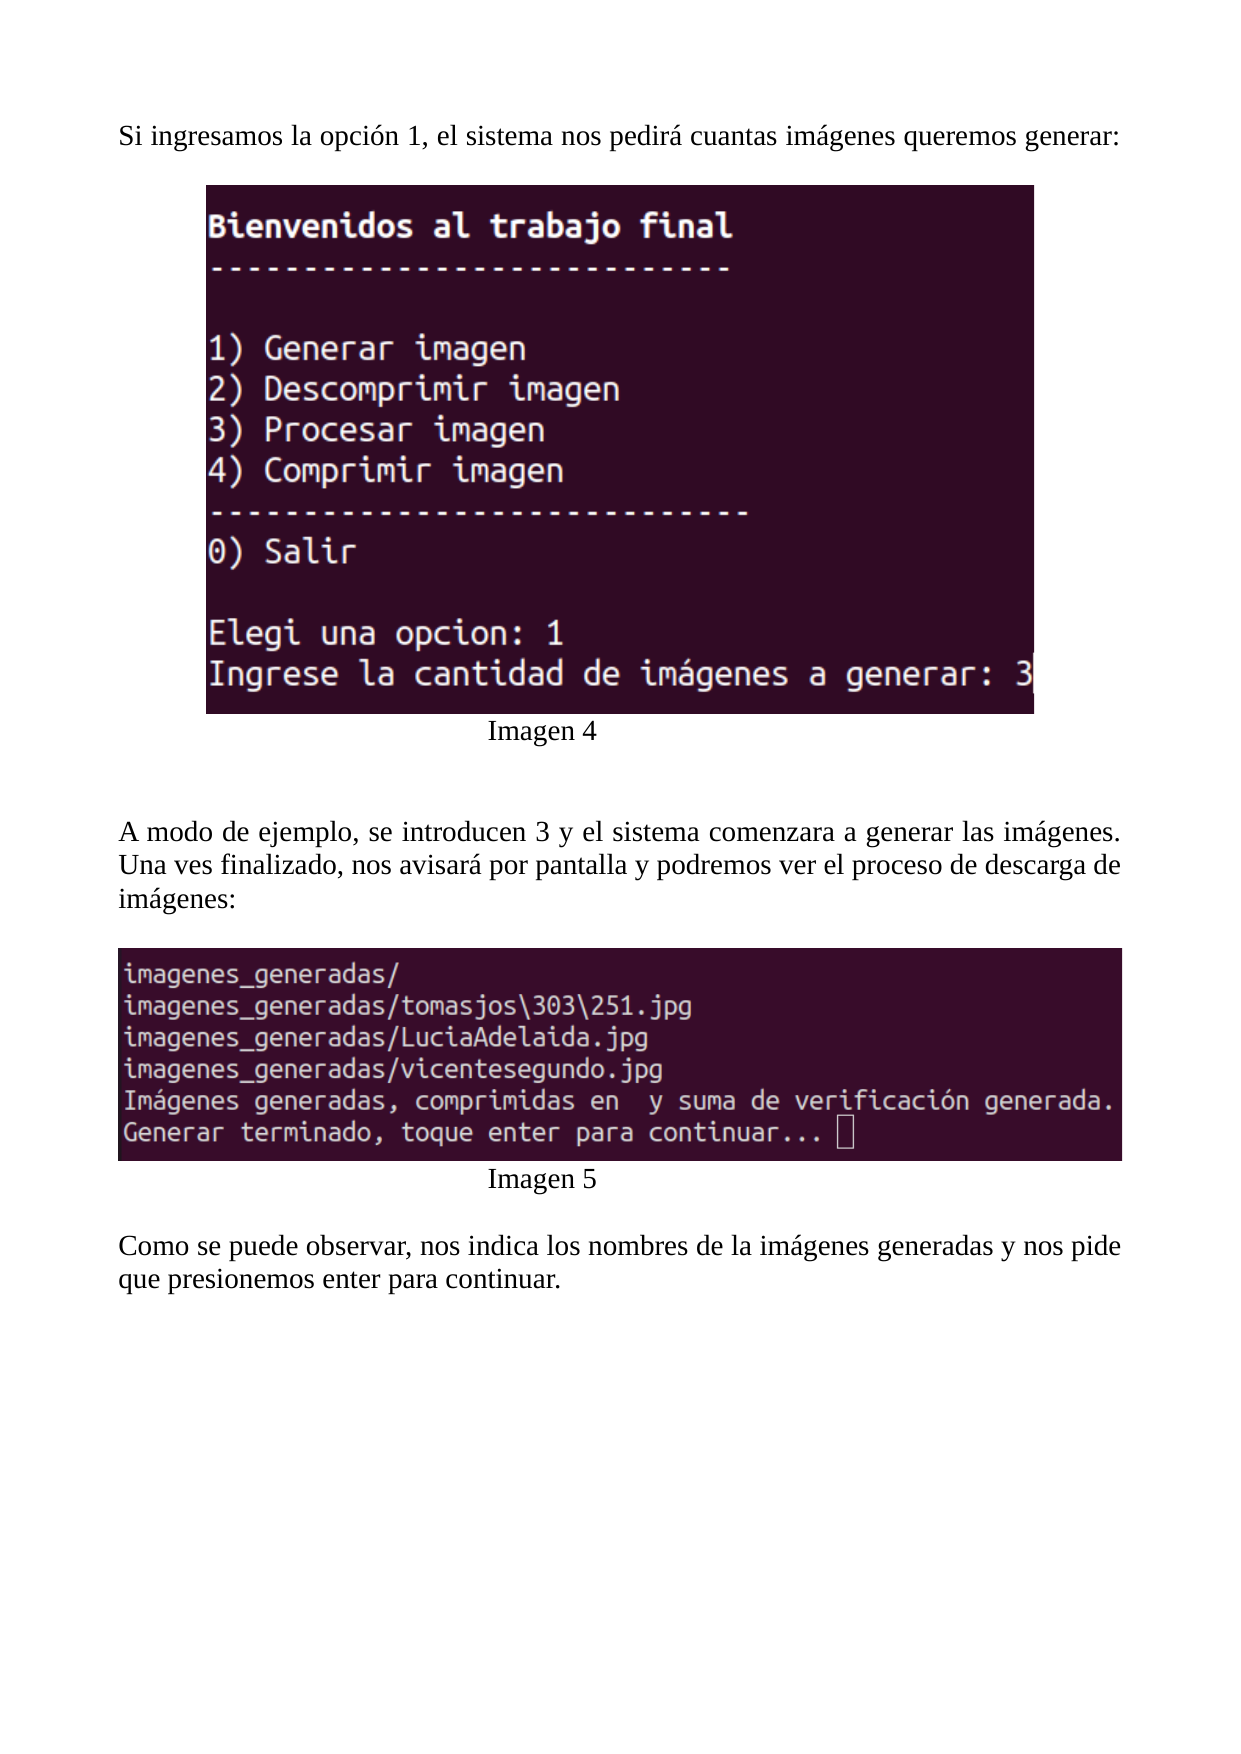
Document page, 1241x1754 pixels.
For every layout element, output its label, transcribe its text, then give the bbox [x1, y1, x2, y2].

text A modo de ejemplo, se introducen 3 y el sistema comenzara a generar las imágenes. Una ves finalizado, nos avisará por pantalla y podremos ver el proceso de descarga de imágenes: [118, 747, 1122, 948]
text Imagen 4 [118, 714, 1122, 747]
picture [118, 948, 1123, 1161]
text Si ingresamos la opción 1, el sistema nos pedirá cuantas imágenes queremos generar: [118, 118, 1122, 185]
text Como se puede observar, nos indica los nombres de la imágenes generadas y nos pide que presionemos enter para continuar. [118, 1228, 1122, 1295]
text Imagen 5 [118, 1161, 1122, 1194]
picture [206, 185, 1035, 714]
